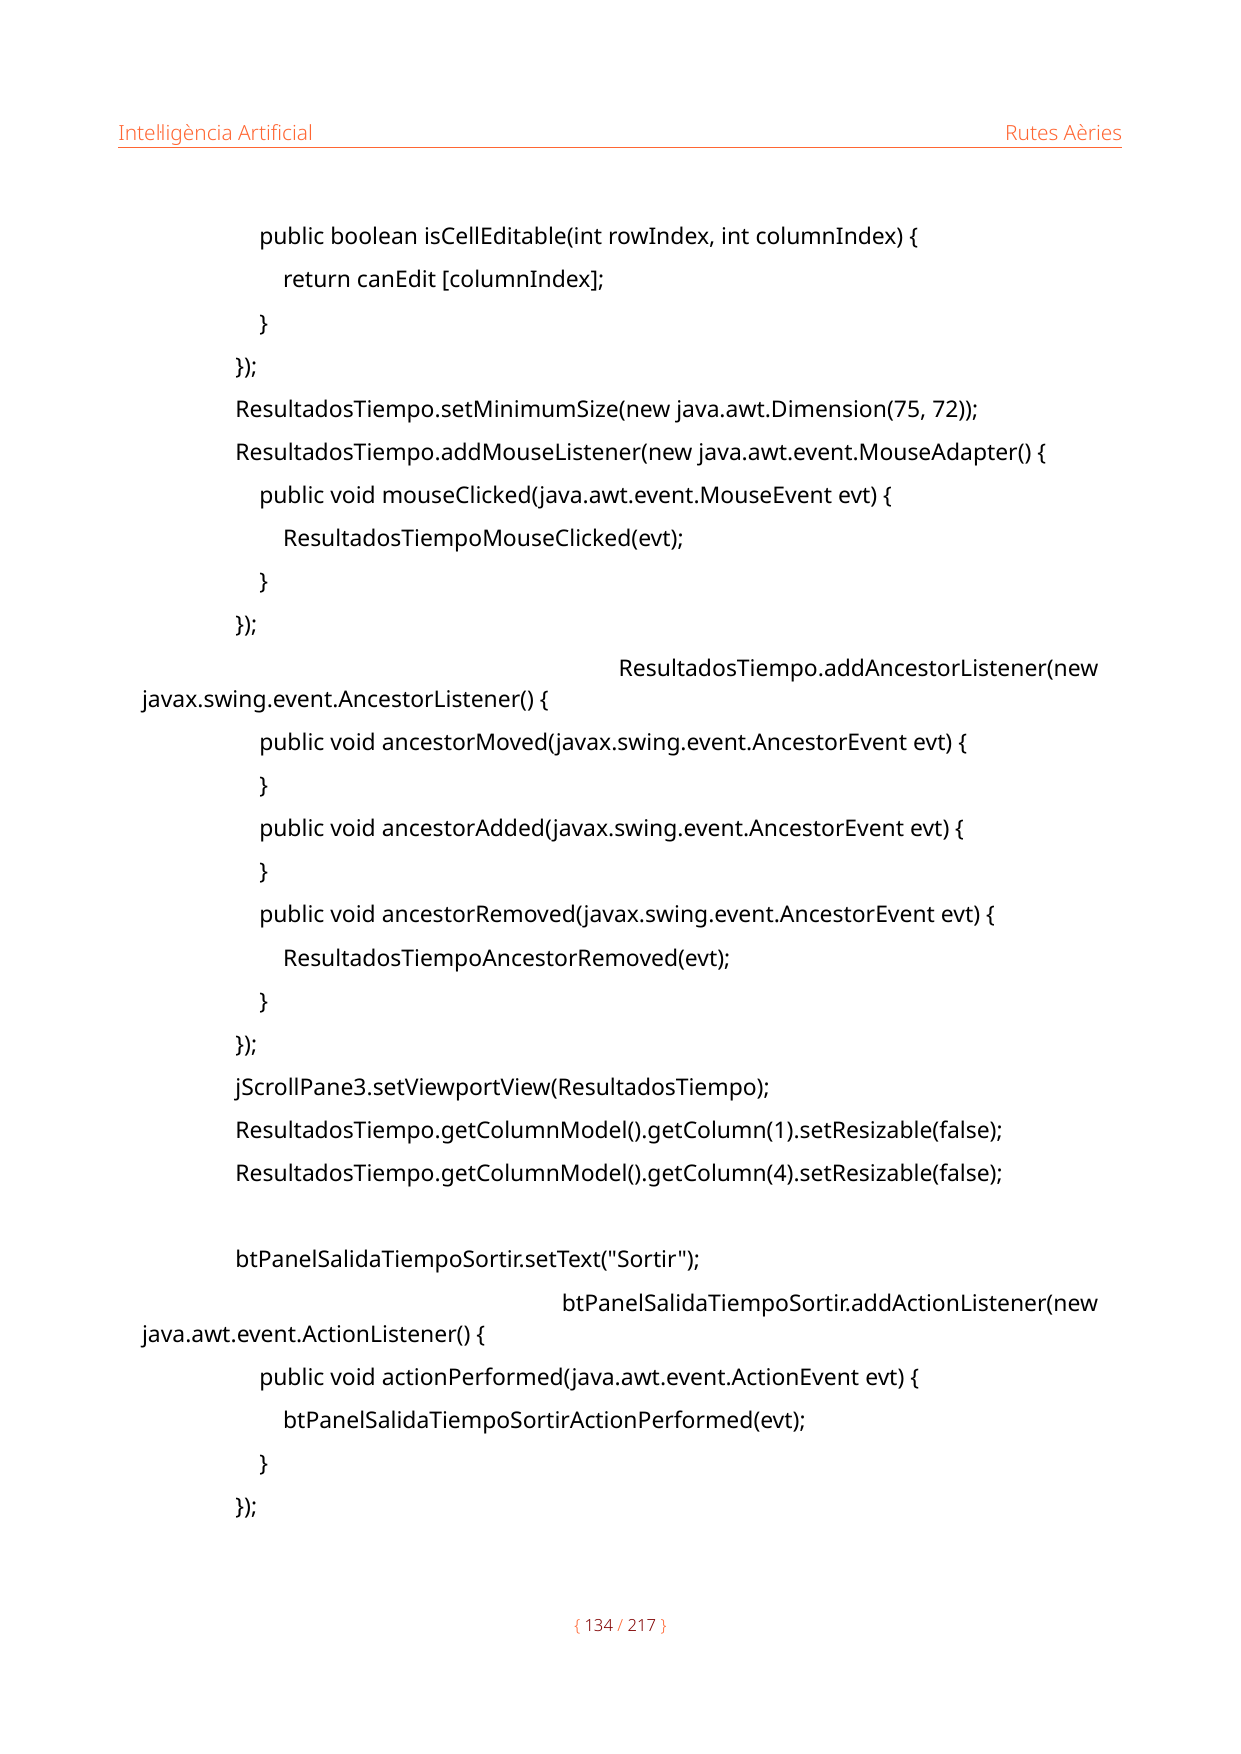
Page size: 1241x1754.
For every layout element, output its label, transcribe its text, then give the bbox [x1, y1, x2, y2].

text }); [142, 349, 1098, 381]
text }); [142, 608, 1098, 639]
text return canEdit [columnIndex]; [142, 263, 1098, 294]
text } [142, 984, 1098, 1016]
text ResultadosTiempo.addMouseListener(new java.awt.event.MouseAdapter() { [142, 436, 1098, 467]
text public void ancestorRemoved(javax.swing.event.AncestorEvent evt) { [142, 898, 1098, 929]
text } [142, 306, 1098, 338]
text jScrollPane3.setViewportView(ResultadosTiempo); [142, 1071, 1098, 1102]
text public void actionPerformed(java.awt.event.ActionEvent evt) { [142, 1361, 1098, 1392]
text btPanelSalidaTiempoSortir.addActionListener(new java.awt.event.ActionListener() { [142, 1286, 1098, 1349]
text }); [142, 1028, 1098, 1059]
text ResultadosTiempo.getColumnModel().getColumn(1).setResizable(false); [142, 1114, 1098, 1145]
text public void ancestorAdded(javax.swing.event.AncestorEvent evt) { [142, 812, 1098, 843]
text } [142, 565, 1098, 596]
text btPanelSalidaTiempoSortir.setText("Sortir"); [142, 1243, 1098, 1274]
text } [142, 855, 1098, 886]
text } [142, 1447, 1098, 1478]
text public void ancestorMoved(javax.swing.event.AncestorEvent evt) { [142, 726, 1098, 757]
text public void mouseClicked(java.awt.event.MouseEvent evt) { [142, 479, 1098, 510]
text ResultadosTiempoMouseClicked(evt); [142, 522, 1098, 553]
text btPanelSalidaTiempoSortirActionPerformed(evt); [142, 1404, 1098, 1435]
text ResultadosTiempoAncestorRemoved(evt); [142, 941, 1098, 973]
text }); [142, 1490, 1098, 1521]
text ResultadosTiempo.setMinimumSize(new java.awt.Dimension(75, 72)); [142, 393, 1098, 424]
text ResultadosTiempo.getColumnModel().getColumn(4).setResizable(false); [142, 1157, 1098, 1188]
text } [142, 769, 1098, 800]
text public boolean isCellEditable(int rowIndex, int columnIndex) { [142, 220, 1098, 251]
text ResultadosTiempo.addAncestorListener(new javax.swing.event.AncestorListener() { [142, 651, 1098, 714]
